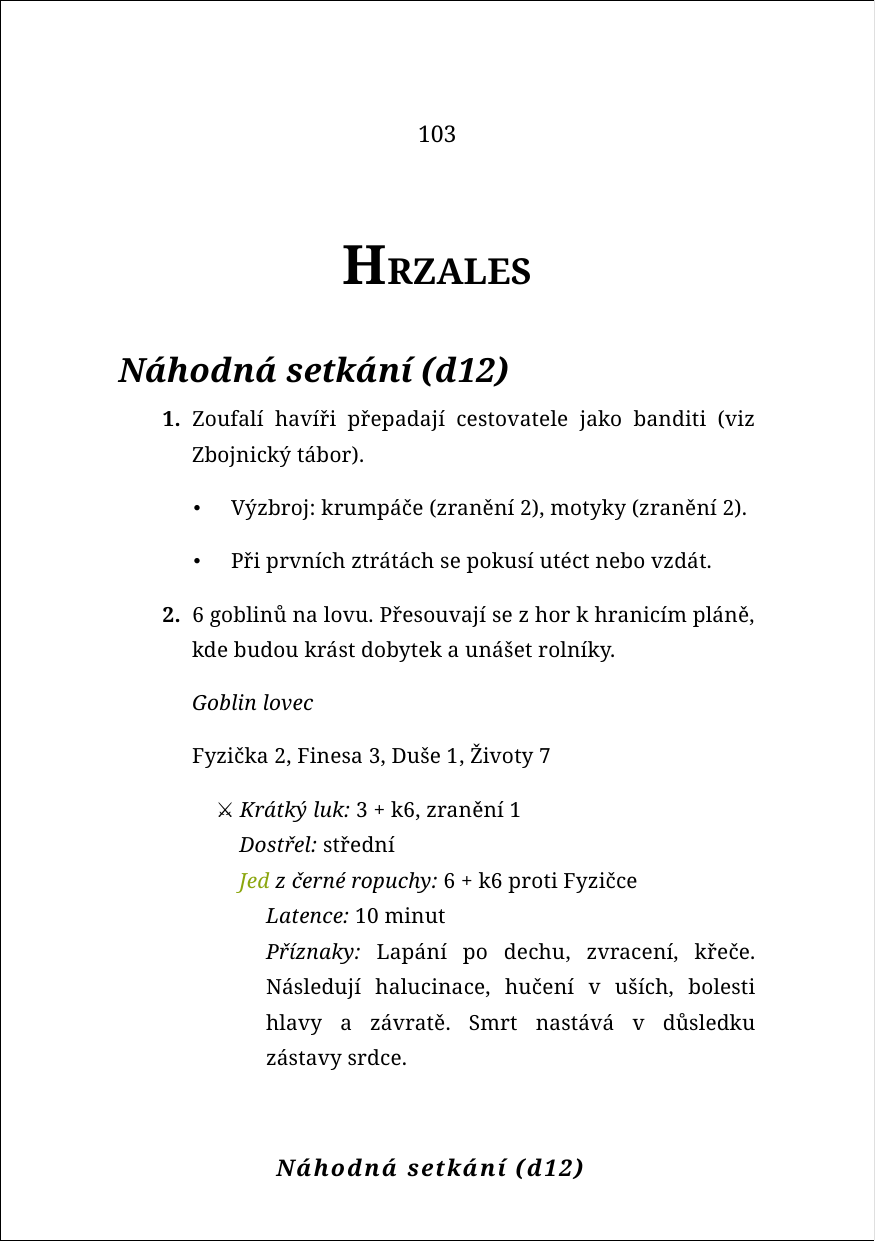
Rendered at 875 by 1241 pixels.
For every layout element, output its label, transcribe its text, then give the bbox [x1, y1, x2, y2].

list Goblin lovec [162, 688, 756, 717]
subtitle Hrzales [118, 226, 756, 300]
list ⚔ Krátký luk: 3 + k6, zranění 1 [162, 795, 756, 823]
list Příznaky: Lapání po dechu, zvracení, křeče. Následují halucinace, hučení v uších, bolesti hlavy a závratě. Smrt nastává v důsledku zástavy srdce. [213, 937, 756, 1072]
list Při prvních ztrátách se pokusí utéct nebo vzdát. [193, 546, 756, 575]
subtitle Náhodná setkání (d12) [118, 347, 756, 393]
list Jed z černé ropuchy: 6 + k6 proti Fyzičce [186, 866, 756, 894]
list Výzbroj: krumpáče (zranění 2), motyky (zranění 2). [193, 493, 756, 522]
list Latence: 10 minut [213, 901, 756, 930]
list 6 goblinů na lovu. Přesouvají se z hor k hranicím pláně, kde budou krást dobytek a unášet rolníky. [162, 600, 756, 664]
list Dostřel: střední [186, 830, 756, 859]
list Zoufalí havíři přepadají cestovatele jako banditi (viz Zbojnický tábor). [162, 404, 756, 468]
list Fyzička 2, Finesa 3, Duše 1, Životy 7 [162, 742, 756, 770]
